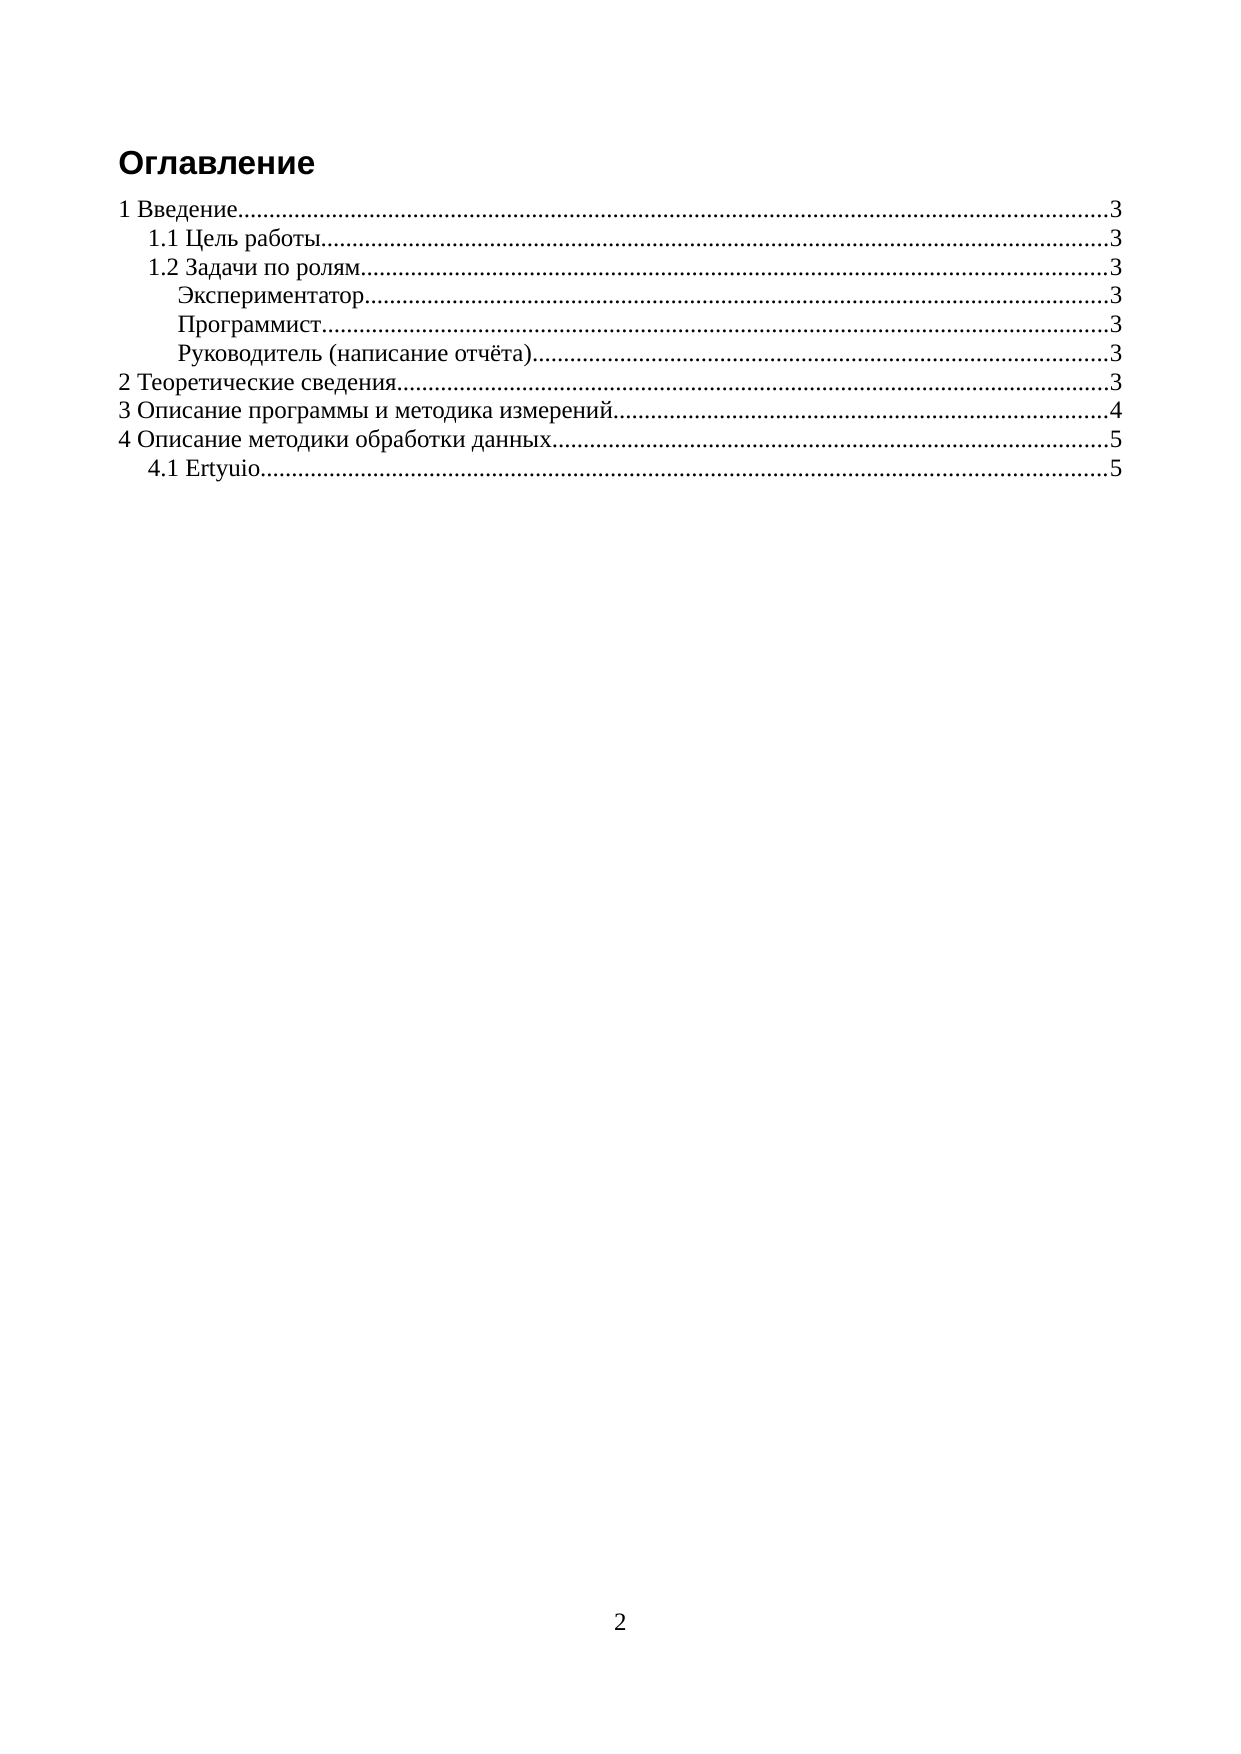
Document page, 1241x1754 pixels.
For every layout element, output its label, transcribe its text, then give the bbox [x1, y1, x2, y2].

text Руководитель (написание отчёта) 3 [177, 338, 1122, 367]
text 4.1 Ertyuio 5 [148, 453, 1122, 482]
text 1.2 Задачи по ролям 3 [148, 252, 1122, 280]
text 3 Описание программы и методика измерений 4 [118, 395, 1122, 424]
text 1.1 Цель работы 3 [148, 223, 1122, 252]
text Программист 3 [177, 309, 1122, 338]
text Экспериментатор 3 [177, 280, 1122, 309]
text 4 Описание методики обработки данных 5 [118, 424, 1122, 453]
subtitle Оглавление [118, 143, 1122, 182]
text 2 Теоретические сведения 3 [118, 367, 1122, 395]
text 1 Введение 3 [118, 194, 1122, 223]
